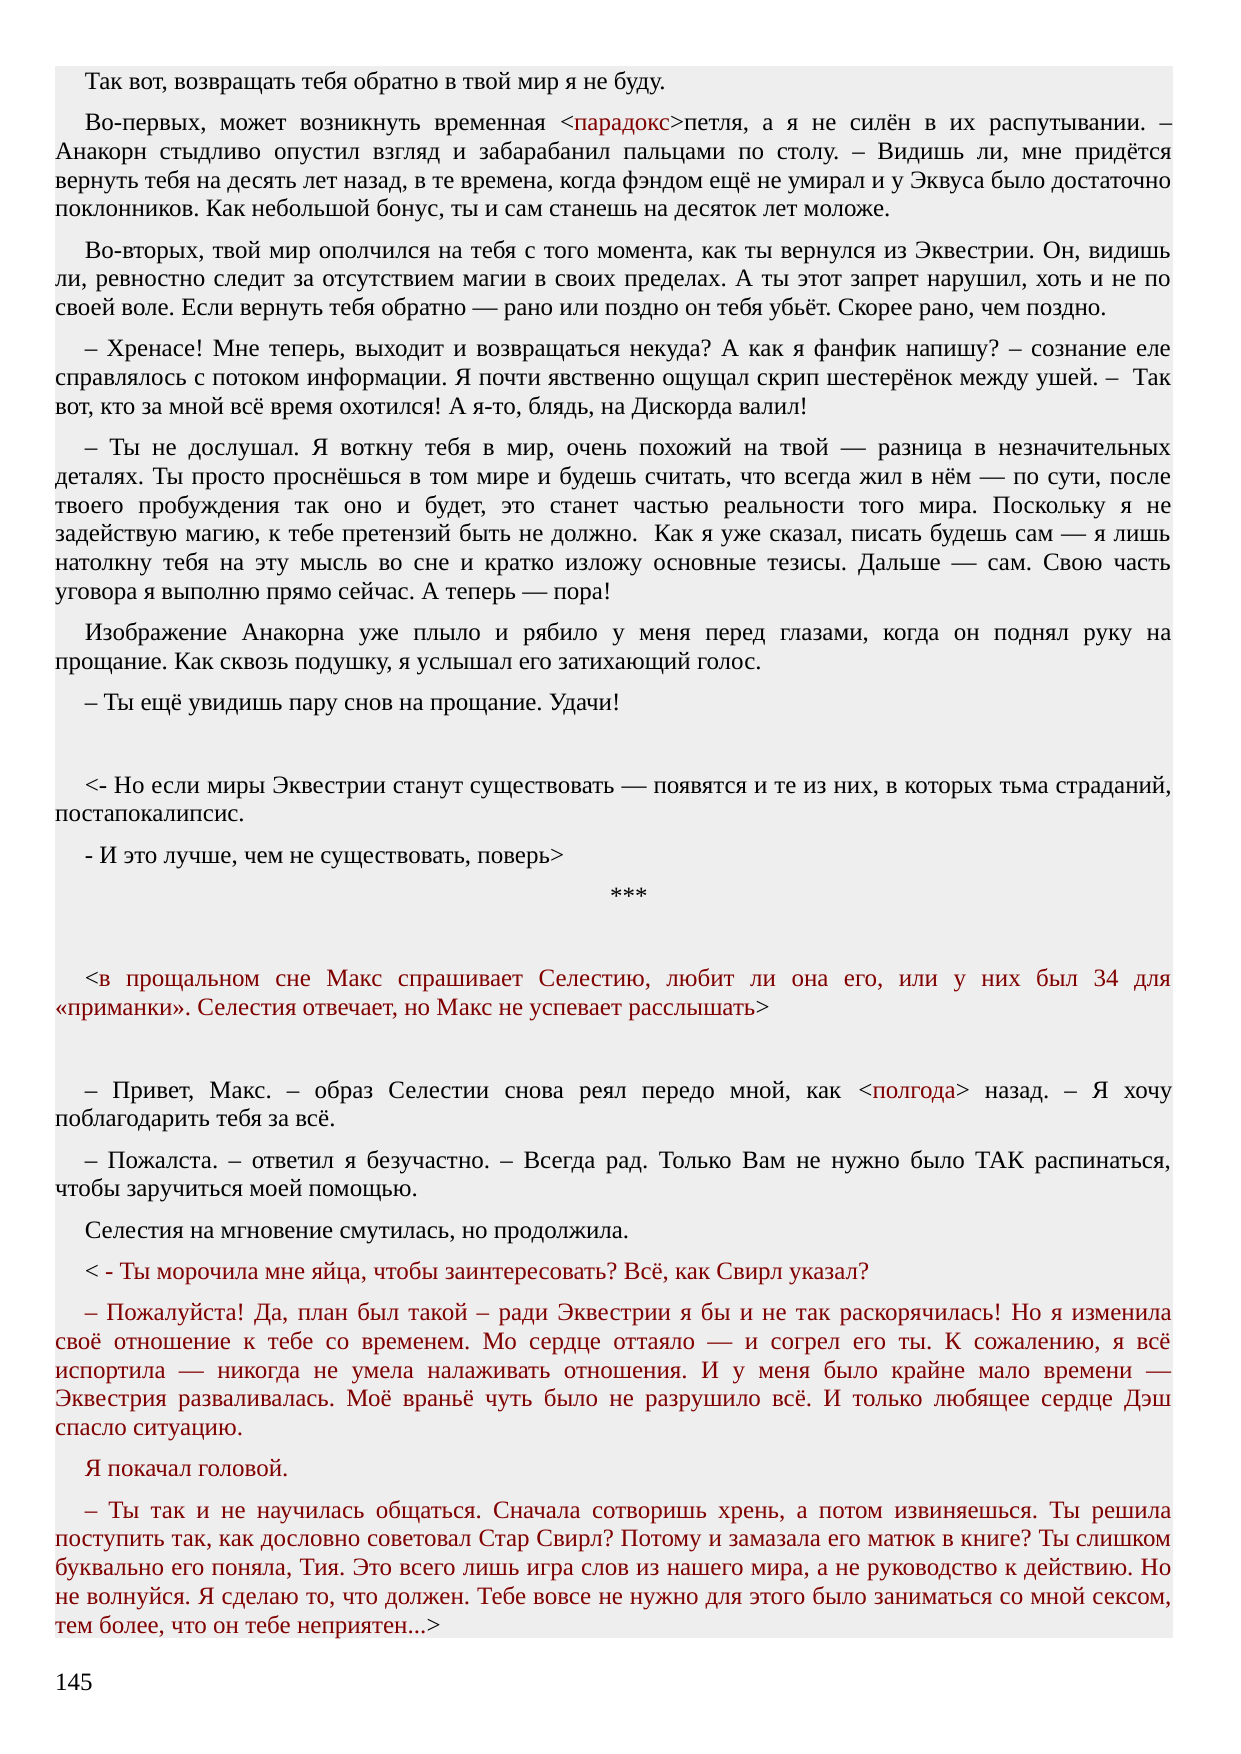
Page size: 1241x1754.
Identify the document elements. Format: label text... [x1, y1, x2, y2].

text Во-первых, может возникнуть временная <парадокс>петля, а я не силён в их распутывании. – Анакорн стыдливо опустил взгляд и забарабанил пальцами по столу. – Видишь ли, мне придётся вернуть тебя на десять лет назад, в те времена, когда фэндом ещё не умирал и у Эквуса было достаточно поклонников. Как небольшой бонус, ты и сам станешь на десяток лет моложе. [55, 107, 1173, 222]
text <- Но если миры Эквестрии станут существовать — появятся и те из них, в которых тьма страданий, постапокалипсис. [55, 770, 1173, 827]
text - И это лучше, чем не существовать, поверь> [55, 840, 1173, 868]
text *** [55, 881, 1173, 910]
text – Пожалста. – ответил я безучастно. – Всегда рад. Только Вам не нужно было ТАК распинаться, чтобы заручиться моей помощью. [55, 1145, 1173, 1202]
text – Ты ещё увидишь пару снов на прощание. Удачи! [55, 687, 1173, 716]
text Изображение Анакорна уже плыло и рябило у меня перед глазами, когда он поднял руку на прощание. Как сквозь подушку, я услышал его затихающий голос. [55, 617, 1173, 675]
text – Ты не дослушал. Я воткну тебя в мир, очень похожий на твой — разница в незначительных деталях. Ты просто проснёшься в том мире и будешь считать, что всегда жил в нём — по сути, после твоего пробуждения так оно и будет, это станет частью реальности того мира. Поскольку я не задействую магию, к тебе претензий быть не должно. Как я уже сказал, писать будешь сам — я лишь натолкну тебя на эту мысль во сне и кратко изложу основные тезисы. Дальше — сам. Свою часть уговора я выполню прямо сейчас. А теперь — пора! [55, 432, 1173, 605]
text – Хренасе! Мне теперь, выходит и возвращаться некуда? А как я фанфик напишу? – сознание еле справлялось с потоком информации. Я почти явственно ощущал скрип шестерёнок между ушей. – Так вот, кто за мной всё время охотился! А я-то, блядь, на Дискорда валил! [55, 333, 1173, 420]
text – Привет, Макс. – образ Селестии снова реял передо мной, как <полгода> назад. – Я хочу поблагодарить тебя за всё. [55, 1075, 1173, 1132]
text <в прощальном сне Макс спрашивает Селестию, любит ли она его, или у них был 34 для «приманки». Селестия отвечает, но Макс не успевает расслышать> [55, 963, 1173, 1021]
text Я покачал головой. [55, 1453, 1173, 1482]
text Во-вторых, твой мир ополчился на тебя с того момента, как ты вернулся из Эквестрии. Он, видишь ли, ревностно следит за отсутствием магии в своих пределах. А ты этот запрет нарушил, хоть и не по своей воле. Если вернуть тебя обратно — рано или поздно он тебя убьёт. Скорее рано, чем поздно. [55, 235, 1173, 321]
text Селестия на мгновение смутилась, но продолжила. [55, 1215, 1173, 1243]
text – Ты так и не научилась общаться. Сначала сотворишь хрень, а потом извиняешься. Ты решила поступить так, как дословно советовал Стар Свирл? Потому и замазала его матюк в книге? Ты слишком буквально его поняла, Тия. Это всего лишь игра слов из нашего мира, а не руководство к действию. Но не волнуйся. Я сделаю то, что должен. Тебе вовсе не нужно для этого было заниматься со мной сексом, тем более, что он тебе неприятен...> [55, 1495, 1173, 1638]
text < - Ты морочила мне яйца, чтобы заинтересовать? Всё, как Свирл указал? [55, 1256, 1173, 1285]
text – Пожалуйста! Да, план был такой – ради Эквестрии я бы и не так раскорячилась! Но я изменила своё отношение к тебе со временем. Мо сердце оттаяло — и согрел его ты. К сожалению, я всё испортила — никогда не умела налаживать отношения. И у меня было крайне мало времени — Эквестрия разваливалась. Моё враньё чуть было не разрушило всё. И только любящее сердце Дэш спасло ситуацию. [55, 1297, 1173, 1441]
text Так вот, возвращать тебя обратно в твой мир я не буду. [55, 66, 1173, 95]
